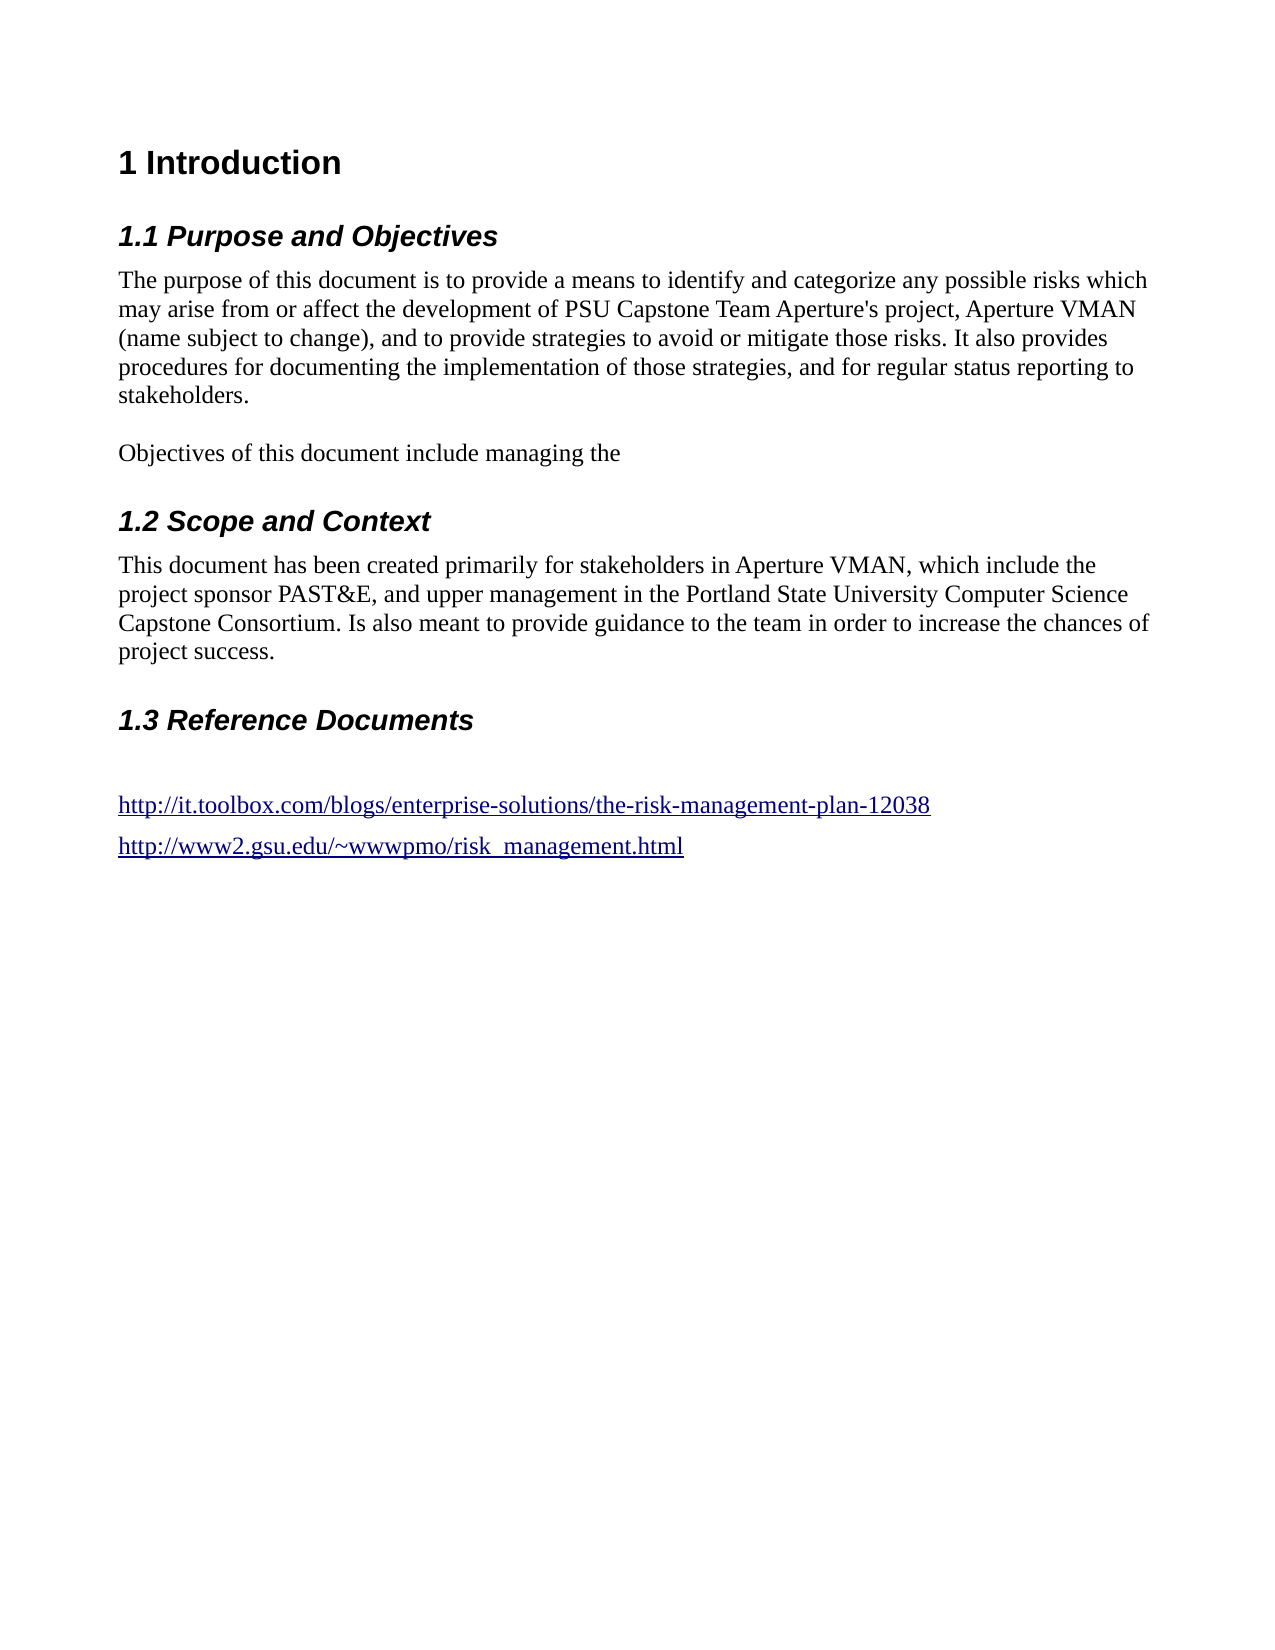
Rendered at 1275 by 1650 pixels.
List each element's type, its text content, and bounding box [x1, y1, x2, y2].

subtitle 1.2 Scope and Context [118, 504, 1157, 538]
subtitle 1.1 Purpose and Objectives [118, 219, 1157, 253]
subtitle 1.3 Reference Documents [118, 703, 1157, 736]
text This document has been created primarily for stakeholders in Aperture VMAN, which include the project sponsor PAST&E, and upper management in the Portland State University Computer Science Capstone Consortium. Is also meant to provide guidance to the team in order to increase the chances of project success. [118, 550, 1157, 665]
text The purpose of this document is to provide a means to identify and categorize any possible risks which may arise from or affect the development of PSU Capstone Team Aperture's project, Aperture VMAN (name subject to change), and to provide strategies to avoid or mitigate those risks. It also provides procedures for documenting the implementation of those strategies, and for regular status reporting to stakeholders. Objectives of this document include managing the [118, 265, 1157, 467]
subtitle 1 Introduction [118, 143, 1157, 182]
text http://www2.gsu.edu/~wwwpmo/risk_management.html [118, 831, 1157, 860]
text http://it.toolbox.com/blogs/enterprise-solutions/the-risk-management-plan-12038 [118, 790, 1157, 819]
